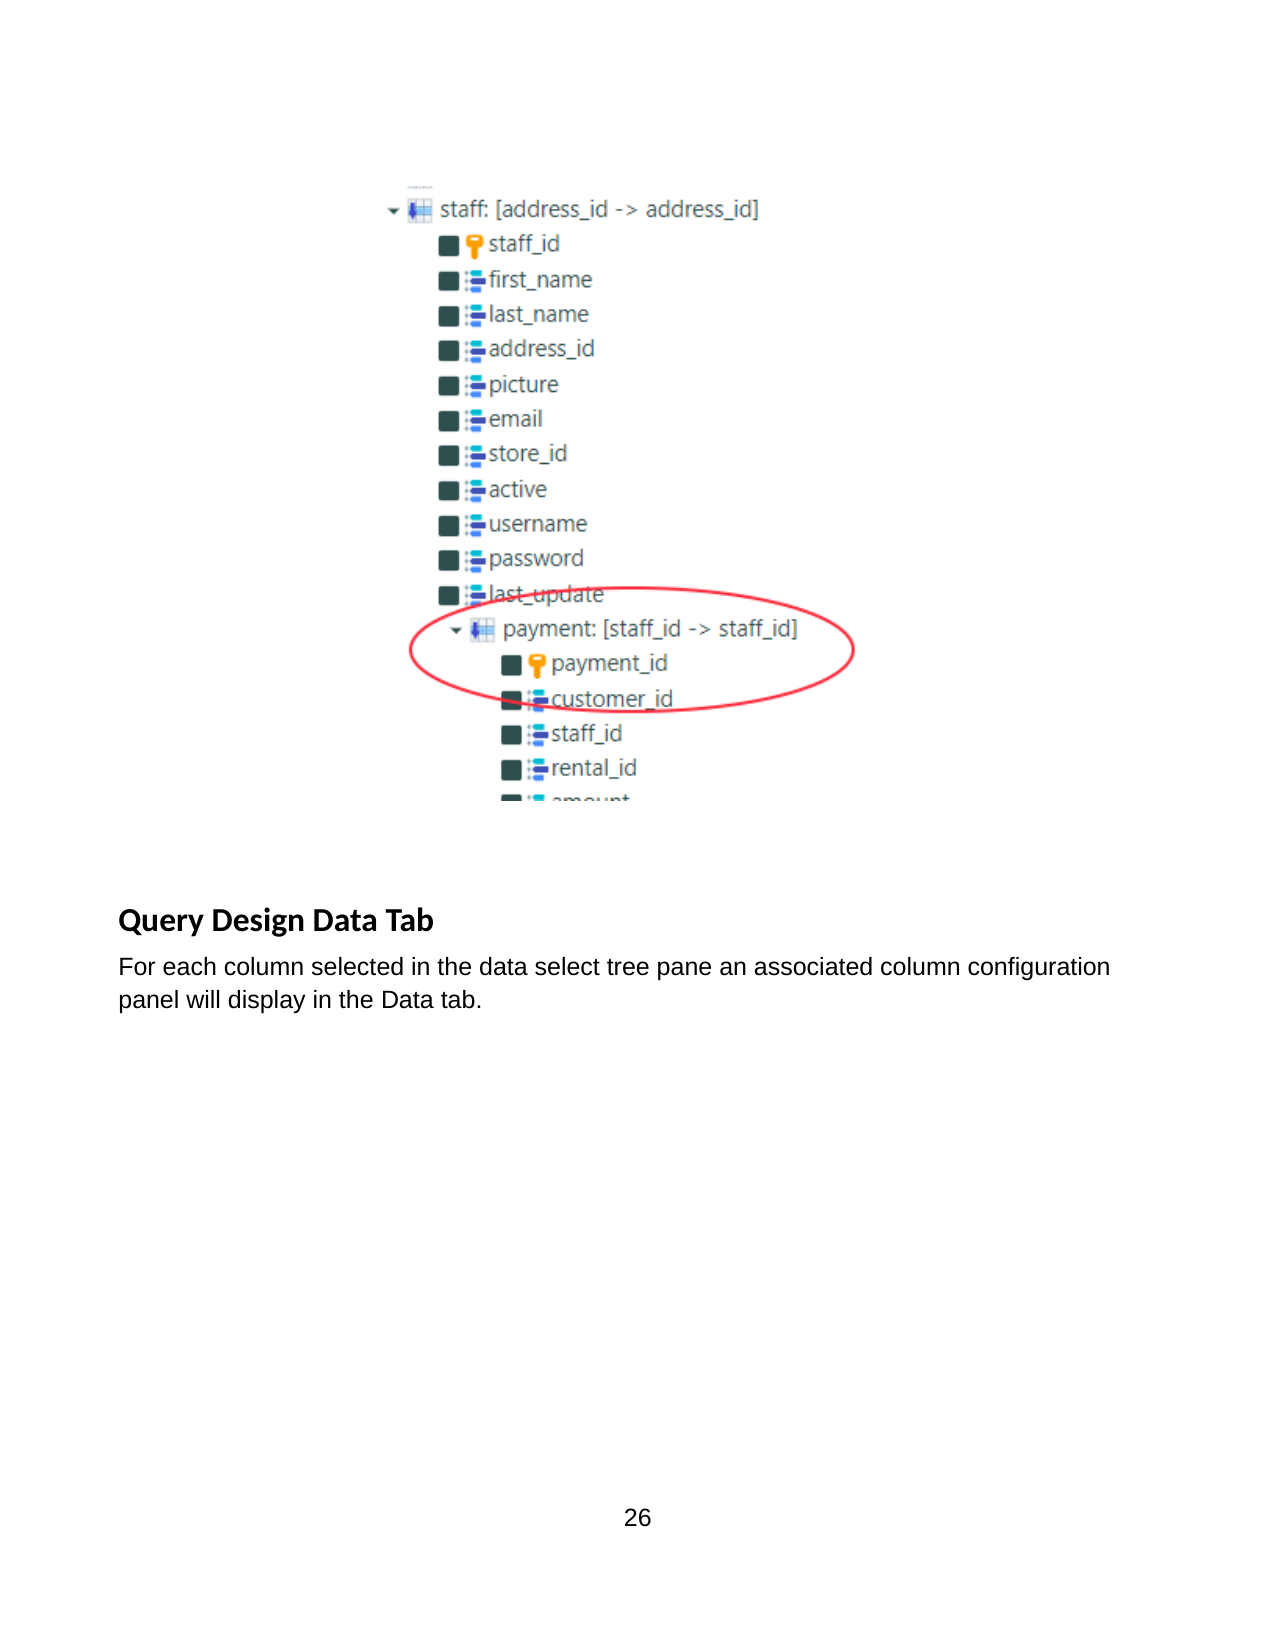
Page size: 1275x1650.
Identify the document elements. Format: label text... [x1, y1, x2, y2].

subtitle Query Design Data Tab [118, 898, 1157, 939]
picture [353, 186, 916, 801]
text For each column selected in the data select tree pane an associated column configuration panel will display in the Data tab. [118, 952, 1157, 1013]
